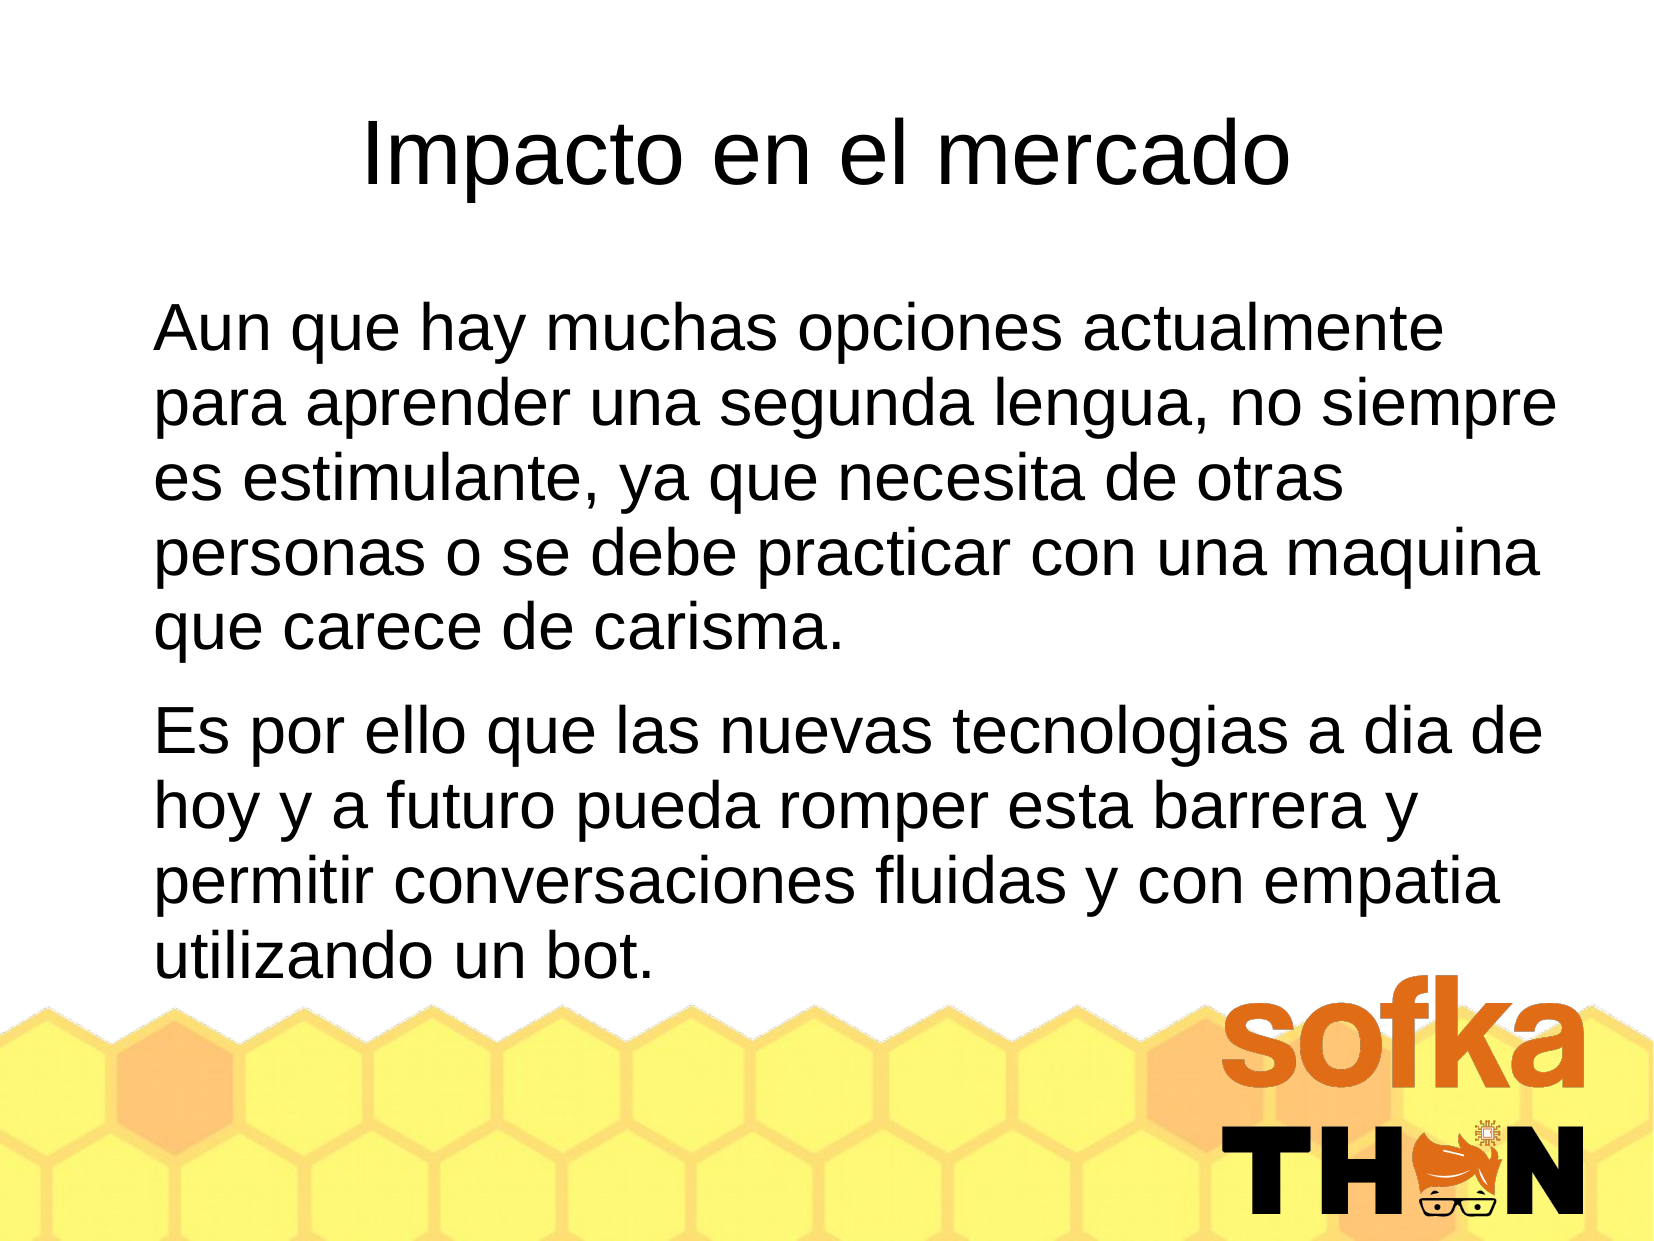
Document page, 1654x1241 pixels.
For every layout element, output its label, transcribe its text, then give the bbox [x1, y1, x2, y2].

picture [0, 968, 1654, 1241]
list Aun que hay muchas opciones actualmente para aprender una segunda lengua, no siempre es estimulante, ya que necesita de otras personas o se debe practicar con una maquina que carece de carisma. Es por ello que las nuevas tecnologias a dia de hoy y a futuro pueda romper esta barrera y permitir conversaciones fluidas y con empatia utilizando un bot. [82, 290, 1571, 1010]
title Impacto en el mercado [82, 49, 1571, 257]
